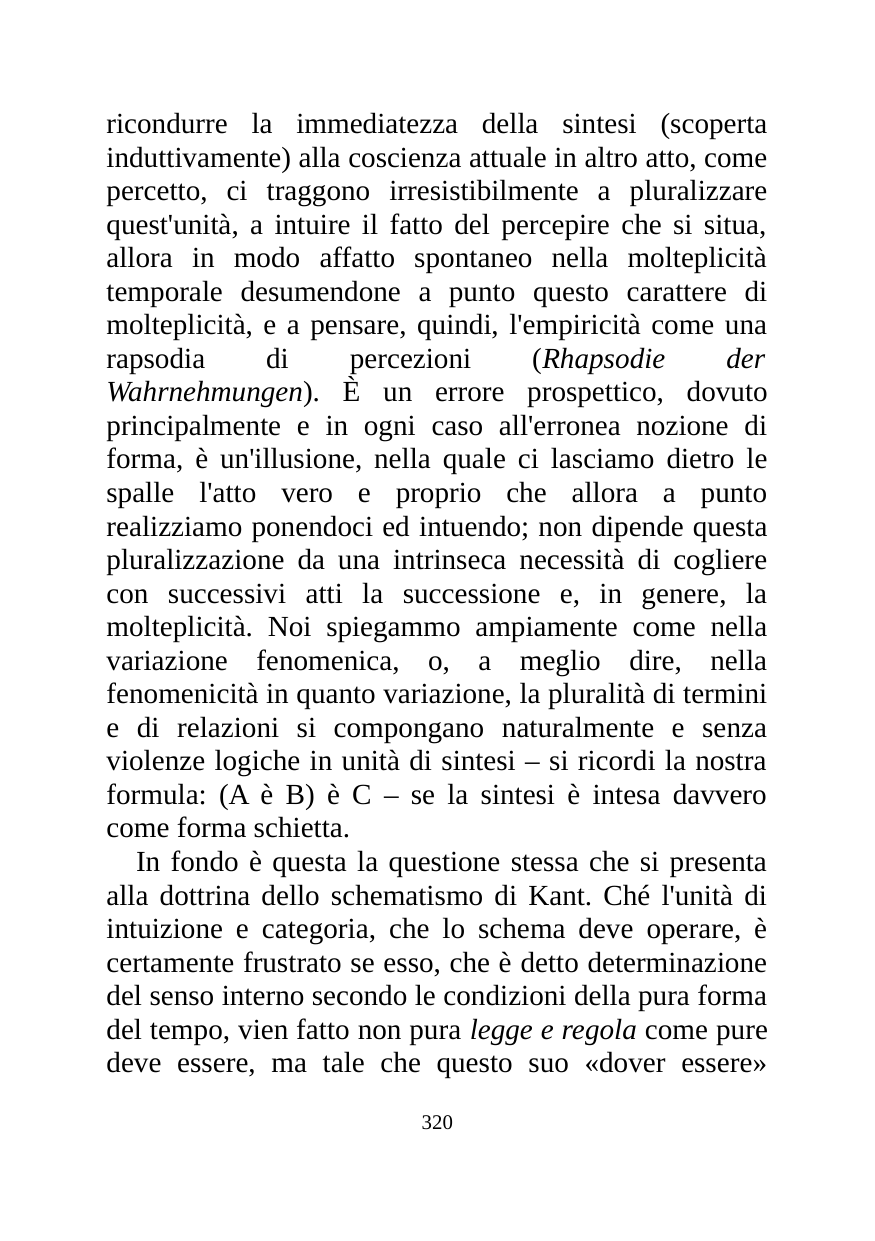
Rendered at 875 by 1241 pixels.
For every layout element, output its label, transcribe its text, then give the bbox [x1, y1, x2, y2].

text In fondo è questa la questione stessa che si presenta alla dottrina dello schematismo di Kant. Ché l'unità di intuizione e categoria, che lo schema deve operare, è certamente frustrato se esso, che è detto determinazione del senso interno secondo le condizioni della pura forma del tempo, vien fatto non pura legge e regola come pure deve essere, ma tale che questo suo «dover essere» [106, 844, 768, 1079]
text ricondurre la immediatezza della sintesi (scoperta induttivamente) alla coscienza attuale in altro atto, come percetto, ci traggono irresistibilmente a pluralizzare quest'unità, a intuire il fatto del percepire che si situa, allora in modo affatto spontaneo nella molteplicità temporale desumendone a punto questo carattere di molteplicità, e a pensare, quindi, l'empiricità come una rapsodia di percezioni (Rhapsodie der Wahrnehmungen). È un errore prospettico, dovuto principalmente e in ogni caso all'erronea nozione di forma, è un'illusione, nella quale ci lasciamo dietro le spalle l'atto vero e proprio che allora a punto realizziamo ponendoci ed intuendo; non dipende questa pluralizzazione da una intrinseca necessità di cogliere con successivi atti la successione e, in genere, la molteplicità. Noi spiegammo ampiamente come nella variazione fenomenica, o, a meglio dire, nella fenomenicità in quanto variazione, la pluralità di termini e di relazioni si compongano naturalmente e senza violenze logiche in unità di sintesi – si ricordi la nostra formula: (A è B) è C – se la sintesi è intesa davvero come forma schietta. [106, 106, 768, 844]
